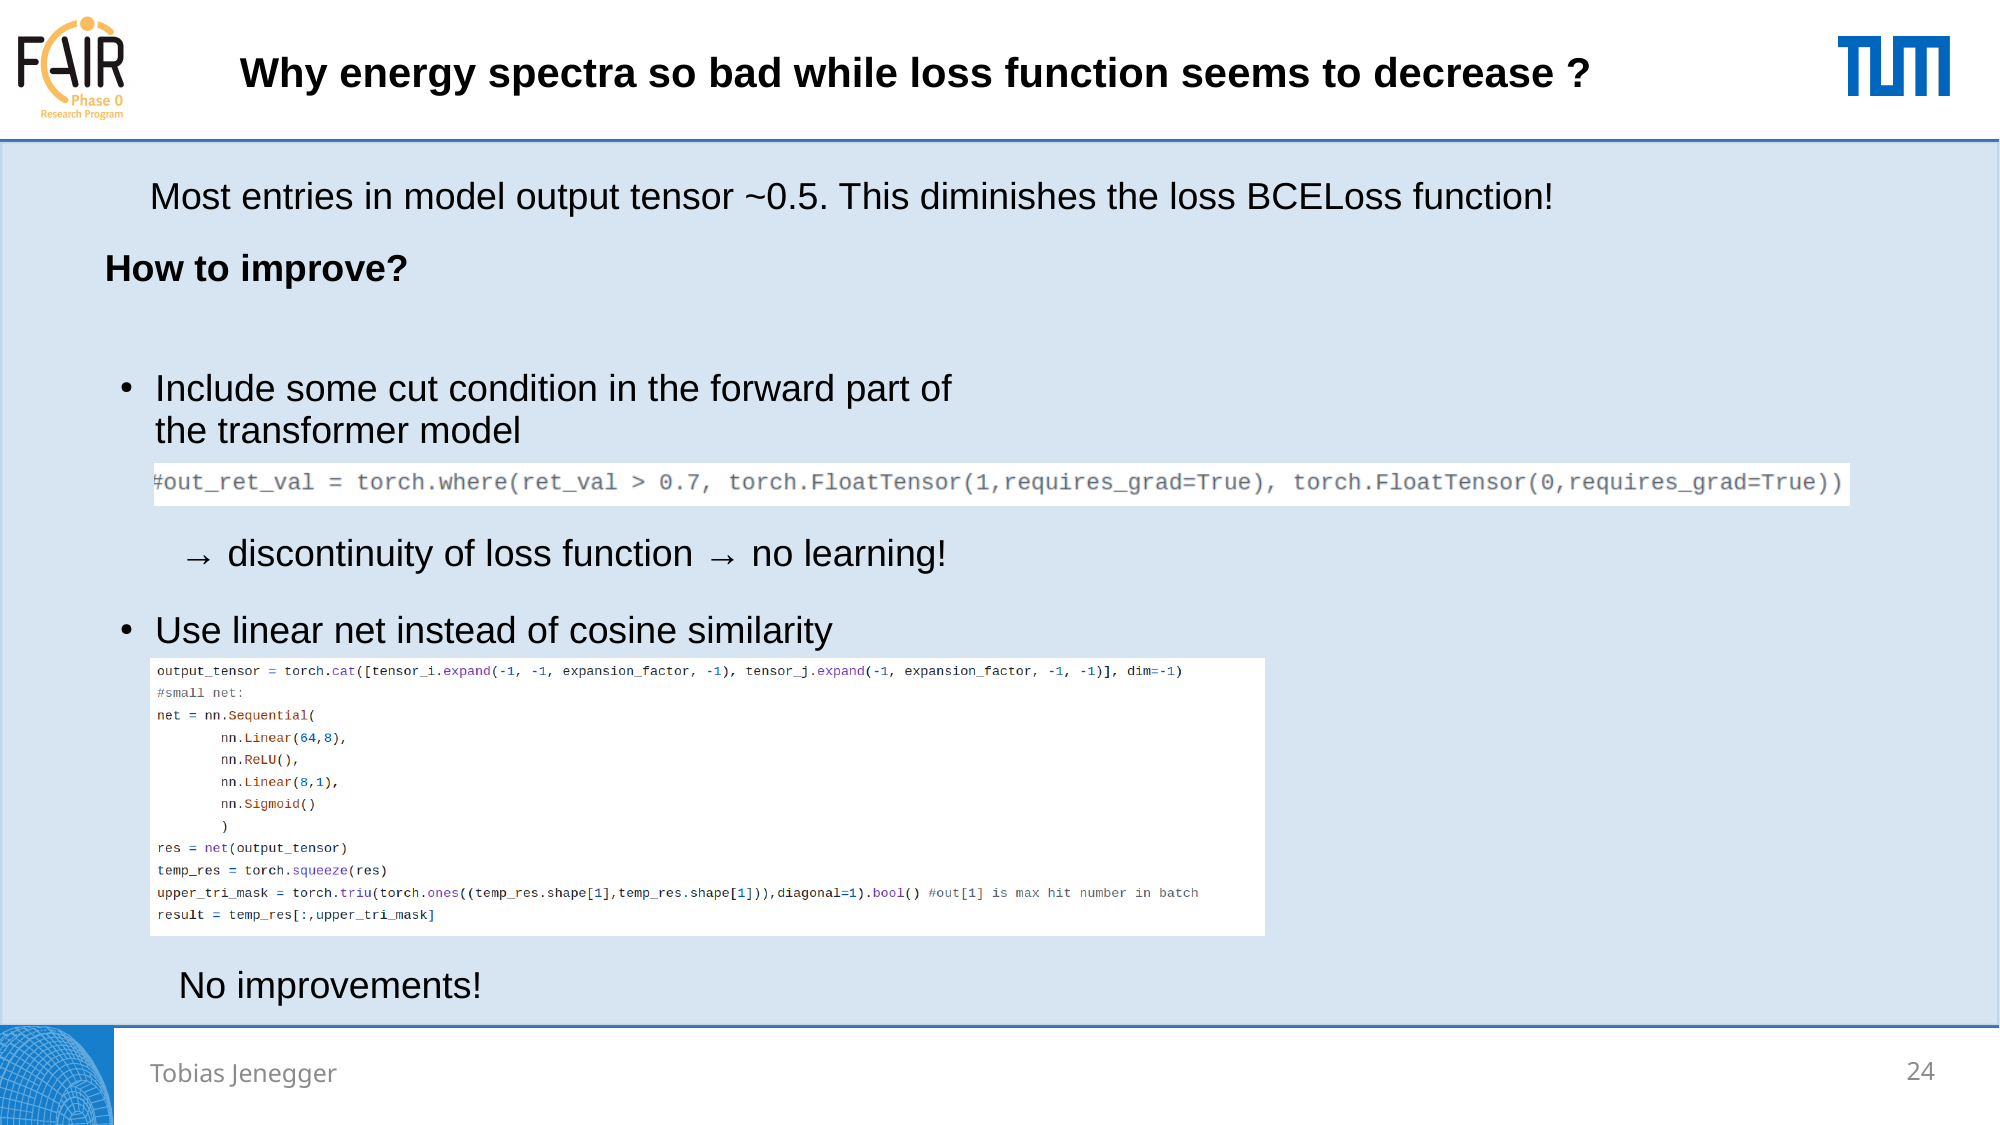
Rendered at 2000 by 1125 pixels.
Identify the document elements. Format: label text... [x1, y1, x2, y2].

picture [0, 1025, 114, 1125]
text_box → discontinuity of loss function → no learning! [165, 525, 1066, 582]
text_box Include some cut condition in the forward part of the transformer model [105, 360, 976, 459]
text_box Use linear net instead of cosine similarity [105, 602, 976, 659]
picture [1838, 36, 1950, 96]
picture [15, 15, 142, 120]
text_box No improvements! [153, 956, 1234, 1014]
text_box Most entries in model output tensor ~0.5. This diminishes the loss BCELoss function! [135, 168, 1786, 225]
picture [154, 463, 1850, 506]
text_box Why energy spectra so bad while loss function seems to decrease ? [225, 42, 1726, 150]
text_box How to improve? [90, 239, 1456, 297]
picture [150, 658, 1265, 936]
